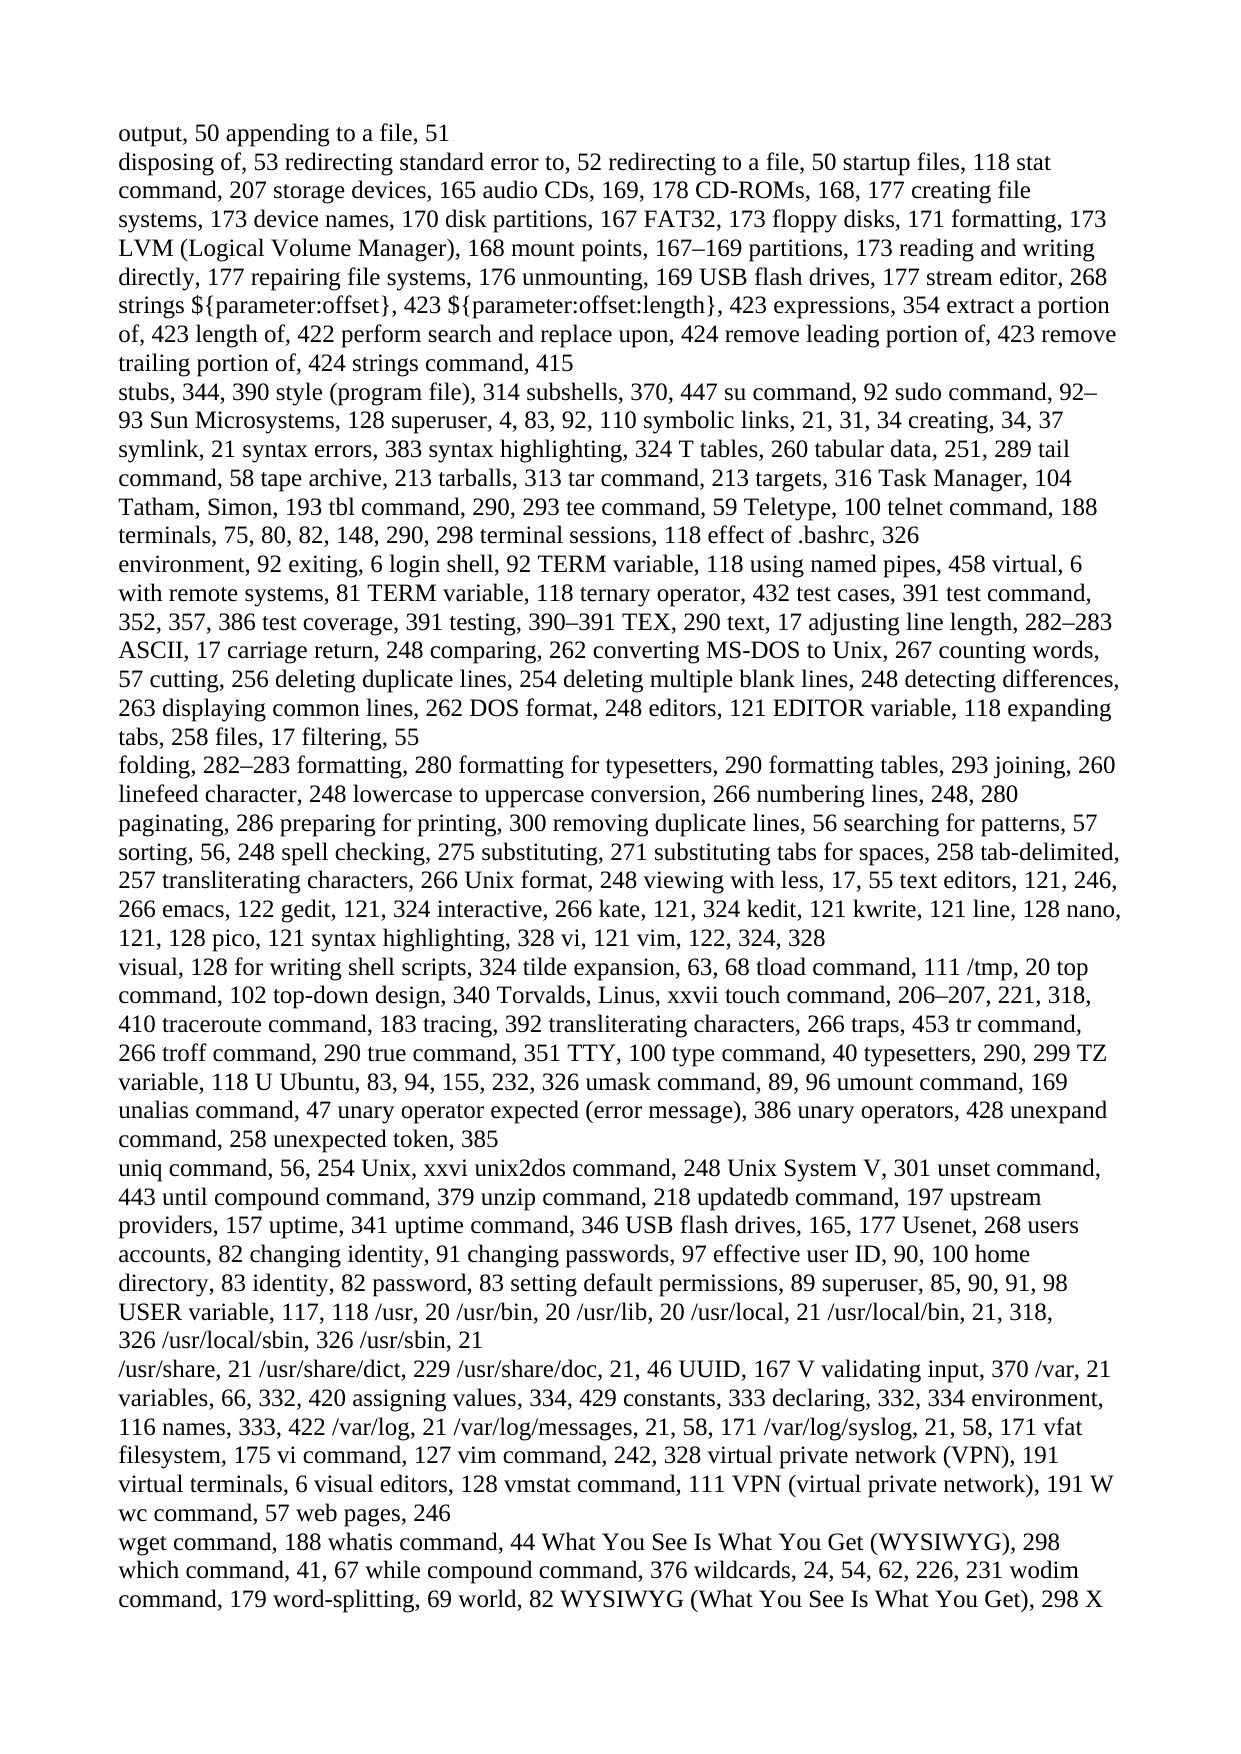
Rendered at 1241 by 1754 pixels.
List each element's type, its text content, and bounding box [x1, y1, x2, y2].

text environment, 92 exiting, 6 login shell, 92 TERM variable, 118 using named pipes, 458 virtual, 6 with remote systems, 81 TERM variable, 118 ternary operator, 432 test cases, 391 test command, 352, 357, 386 test coverage, 391 testing, 390–391 TEX, 290 text, 17 adjusting line length, 282–283 ASCII, 17 carriage return, 248 comparing, 262 converting MS-DOS to Unix, 267 counting words, 57 cutting, 256 deleting duplicate lines, 254 deleting multiple blank lines, 248 detecting differences, 263 displaying common lines, 262 DOS format, 248 editors, 121 EDITOR variable, 118 expanding tabs, 258 files, 17 filtering, 55 [118, 549, 1122, 751]
text disposing of, 53 redirecting standard error to, 52 redirecting to a file, 50 startup files, 118 stat command, 207 storage devices, 165 audio CDs, 169, 178 CD-ROMs, 168, 177 creating file systems, 173 device names, 170 disk partitions, 167 FAT32, 173 floppy disks, 171 formatting, 173 LVM (Logical Volume Manager), 168 mount points, 167–169 partitions, 173 reading and writing directly, 177 repairing file systems, 176 unmounting, 169 USB flash drives, 177 stream editor, 268 strings ${parameter:offset}, 423 ${parameter:offset:length}, 423 expressions, 354 extract a portion of, 423 length of, 422 perform search and replace upon, 424 remove leading portion of, 423 remove trailing portion of, 424 strings command, 415 [118, 147, 1122, 377]
text stubs, 344, 390 style (program file), 314 subshells, 370, 447 su command, 92 sudo command, 92–93 Sun Microsystems, 128 superuser, 4, 83, 92, 110 symbolic links, 21, 31, 34 creating, 34, 37 symlink, 21 syntax errors, 383 syntax highlighting, 324 T tables, 260 tabular data, 251, 289 tail command, 58 tape archive, 213 tarballs, 313 tar command, 213 targets, 316 Task Manager, 104 Tatham, Simon, 193 tbl command, 290, 293 tee command, 59 Teletype, 100 telnet command, 188 terminals, 75, 80, 82, 148, 290, 298 terminal sessions, 118 effect of .bashrc, 326 [118, 377, 1122, 549]
text output, 50 appending to a file, 51 [118, 118, 1122, 147]
text uniq command, 56, 254 Unix, xxvi unix2dos command, 248 Unix System V, 301 unset command, 443 until compound command, 379 unzip command, 218 updatedb command, 197 upstream providers, 157 uptime, 341 uptime command, 346 USB flash drives, 165, 177 Usenet, 268 users accounts, 82 changing identity, 91 changing passwords, 97 effective user ID, 90, 100 home directory, 83 identity, 82 password, 83 setting default permissions, 89 superuser, 85, 90, 91, 98 USER variable, 117, 118 /usr, 20 /usr/bin, 20 /usr/lib, 20 /usr/local, 21 /usr/local/bin, 21, 318, 326 /usr/local/sbin, 326 /usr/sbin, 21 [118, 1153, 1122, 1354]
text /usr/share, 21 /usr/share/dict, 229 /usr/share/doc, 21, 46 UUID, 167 V validating input, 370 /var, 21 variables, 66, 332, 420 assigning values, 334, 429 constants, 333 declaring, 332, 334 environment, 116 names, 333, 422 /var/log, 21 /var/log/messages, 21, 58, 171 /var/log/syslog, 21, 58, 171 vfat filesystem, 175 vi command, 127 vim command, 242, 328 virtual private network (VPN), 191 virtual terminals, 6 visual editors, 128 vmstat command, 111 VPN (virtual private network), 191 W wc command, 57 web pages, 246 [118, 1354, 1122, 1527]
text folding, 282–283 formatting, 280 formatting for typesetters, 290 formatting tables, 293 joining, 260 linefeed character, 248 lowercase to uppercase conversion, 266 numbering lines, 248, 280 paginating, 286 preparing for printing, 300 removing duplicate lines, 56 searching for patterns, 57 sorting, 56, 248 spell checking, 275 substituting, 271 substituting tabs for spaces, 258 tab-delimited, 257 transliterating characters, 266 Unix format, 248 viewing with less, 17, 55 text editors, 121, 246, 266 emacs, 122 gedit, 121, 324 interactive, 266 kate, 121, 324 kedit, 121 kwrite, 121 line, 128 nano, 121, 128 pico, 121 syntax highlighting, 328 vi, 121 vim, 122, 324, 328 [118, 751, 1122, 952]
text wget command, 188 whatis command, 44 What You See Is What You Get (WYSIWYG), 298 which command, 41, 67 while compound command, 376 wildcards, 24, 54, 62, 226, 231 wodim command, 179 word-splitting, 69 world, 82 WYSIWYG (What You See Is What You Get), 298 X [118, 1527, 1122, 1613]
text visual, 128 for writing shell scripts, 324 tilde expansion, 63, 68 tload command, 111 /tmp, 20 top command, 102 top-down design, 340 Torvalds, Linus, xxvii touch command, 206–207, 221, 318, 410 traceroute command, 183 tracing, 392 transliterating characters, 266 traps, 453 tr command, 266 troff command, 290 true command, 351 TTY, 100 type command, 40 typesetters, 290, 299 TZ variable, 118 U Ubuntu, 83, 94, 155, 232, 326 umask command, 89, 96 umount command, 169 unalias command, 47 unary operator expected (error message), 386 unary operators, 428 unexpand command, 258 unexpected token, 385 [118, 952, 1122, 1153]
